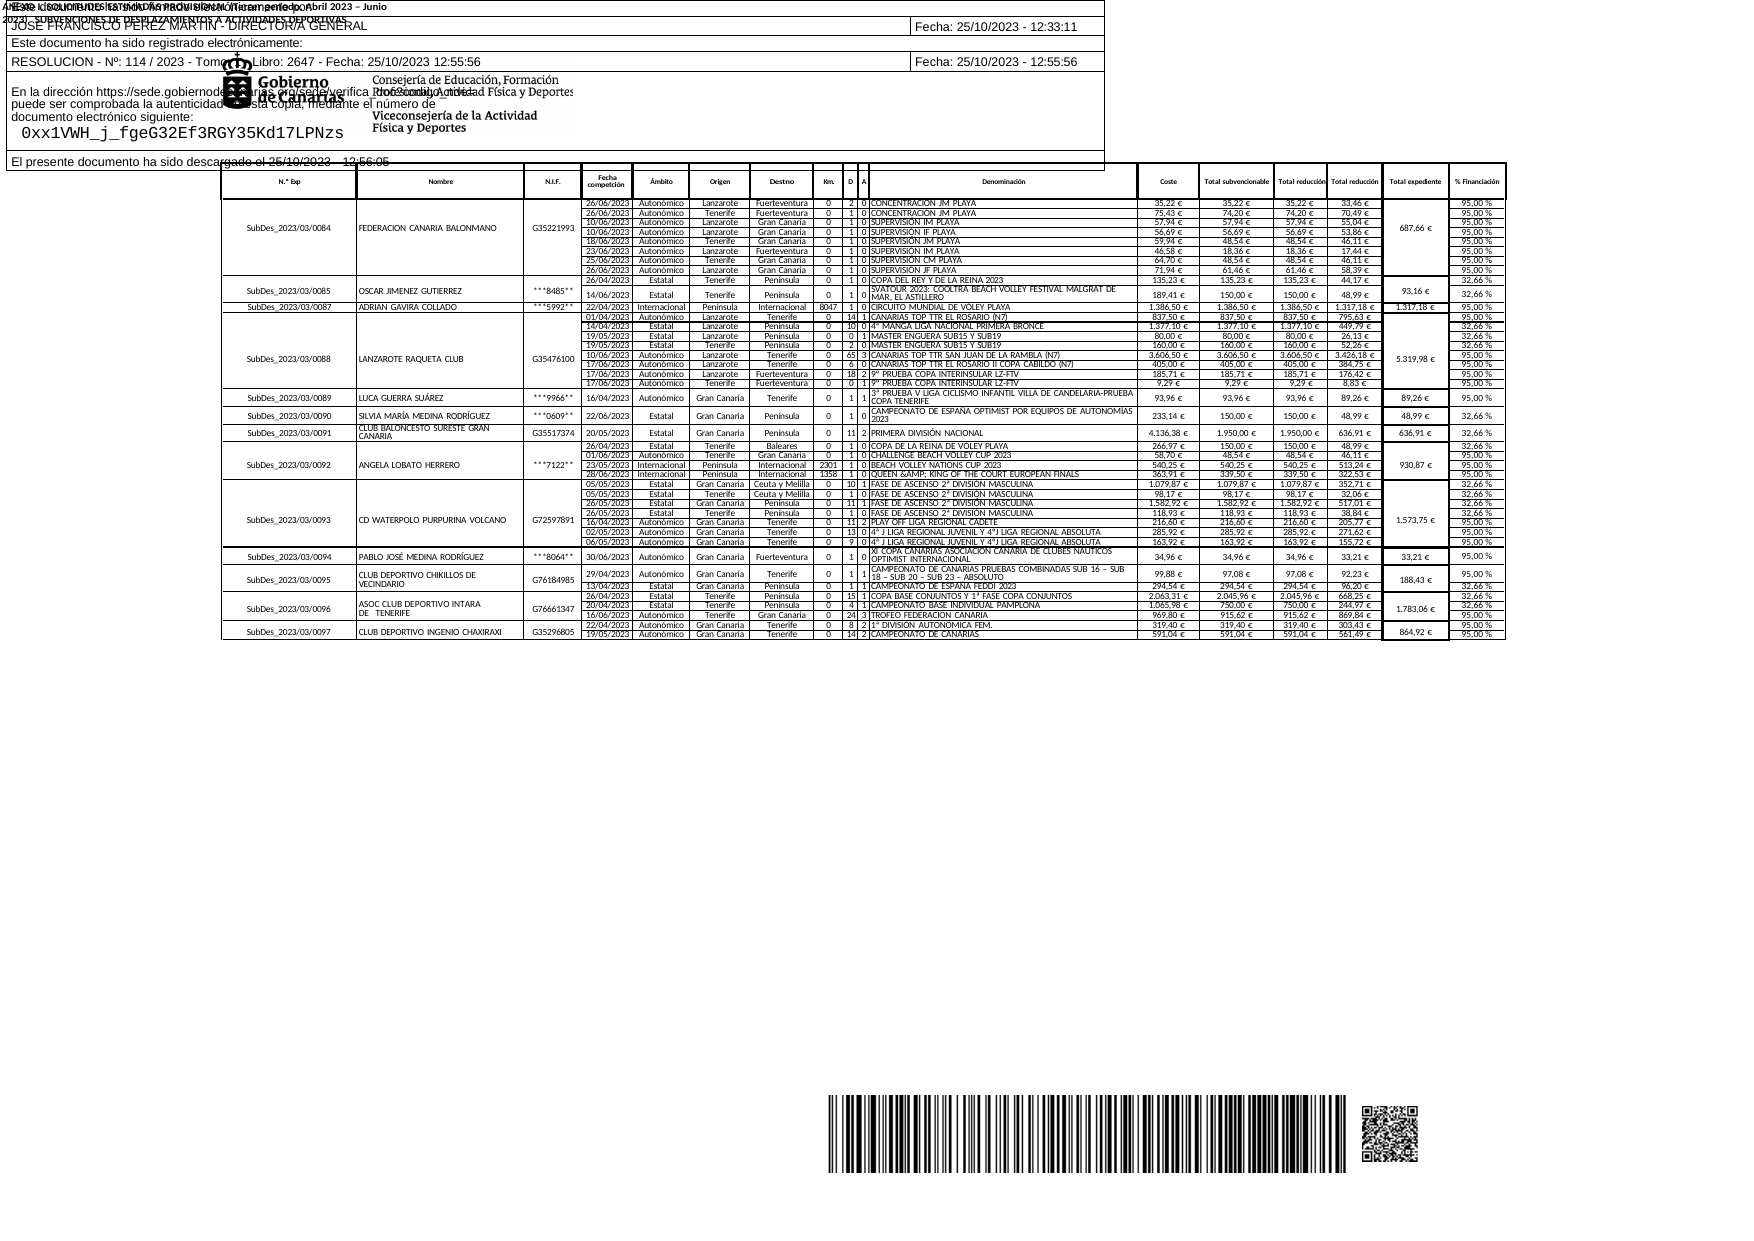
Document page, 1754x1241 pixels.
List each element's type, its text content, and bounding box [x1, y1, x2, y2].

table_cell 118,93 € [1274, 509, 1327, 518]
table_cell Gran Canaria [750, 611, 813, 620]
table_cell 1 [858, 480, 869, 489]
table_cell 95,00 % [1450, 350, 1505, 359]
table_cell CANARIAS TOP TTR EL ROSARIO (N7) [870, 313, 1137, 321]
table_cell SubDes_2023/03/0090 [222, 407, 356, 423]
table_cell 17,44 € [1328, 247, 1381, 256]
table_cell ***9966** [524, 389, 581, 406]
table_cell Tenerife [750, 313, 813, 321]
table_cell Internacional [750, 303, 813, 312]
table_cell 540,25 € [1200, 461, 1273, 470]
table_cell 0 [814, 286, 842, 302]
table_cell SVATOUR 2023: COOLTRA BEACH VOLLEY FESTIVAL MALGRAT DE MAR, EL ASTILLERO [870, 286, 1137, 302]
table_cell 0 [814, 380, 842, 388]
table_cell 285,92 € [1274, 528, 1327, 537]
table_cell Estatal [633, 342, 689, 350]
table_cell 16/04/2023 [582, 389, 632, 406]
table_cell CAMPEONATO DE ESPAÑA OPTIMIST POR EQUIPOS DE AUTONOMÍAS 2023 [870, 407, 1137, 423]
table_cell XI COPA CANARIAS ASOCIACIÓN CANARIA DE CLUBES NÁUTICOS OPTIMIST INTERNACIONAL [870, 548, 1137, 564]
table_cell 0 [814, 452, 842, 460]
table_cell 53,86 € [1328, 228, 1381, 237]
table_cell Fuerteventura [750, 380, 813, 388]
table_cell 17/06/2023 [582, 370, 632, 379]
table_cell Gran Canaria [690, 565, 749, 582]
table_cell Península [750, 583, 813, 591]
table_cell 80,00 € [1200, 332, 1273, 341]
table_cell FASE DE ASCENSO 2ª DIVISIÓN MASCULINA [870, 509, 1137, 518]
table_cell Tenerife [750, 389, 813, 406]
table_cell 864,92 € [1384, 622, 1448, 639]
table_cell 22/04/2023 [582, 621, 632, 629]
table_cell G76661347 [524, 592, 581, 620]
table_cell 0 [858, 509, 869, 518]
table_cell Lanzarote [690, 228, 749, 237]
table_cell Tenerife [690, 452, 749, 460]
table_cell 285,92 € [1200, 528, 1273, 537]
table_cell Estatal [633, 425, 689, 441]
table_cell Gran Canaria [690, 548, 749, 564]
table_cell 22/06/2023 [582, 407, 632, 423]
table_cell 1 [858, 602, 869, 610]
table_cell 233,14 € [1138, 407, 1199, 423]
table_cell 0 [858, 361, 869, 369]
table_cell 74,20 € [1274, 209, 1327, 217]
table_cell 20/05/2023 [582, 425, 632, 441]
table_cell Autonómico [633, 266, 689, 275]
table_cell Lanzarote [690, 219, 749, 227]
table_cell 95,00 % [1450, 470, 1505, 479]
table_cell 294,54 € [1274, 583, 1327, 591]
table_cell Fuerteventura [750, 370, 813, 379]
table_cell Estatal [633, 490, 689, 498]
table_cell 32,06 € [1328, 490, 1381, 498]
table_cell 1 [843, 461, 857, 470]
table_cell 3ª PRUEBA V LIGA CICLISMO INFANTIL VILLA DE CANDELARIA-PRUEBA COPA TENERIFE [870, 389, 1137, 406]
table_cell Gran Canaria [690, 538, 749, 546]
table_cell 3.426,18 € [1328, 351, 1381, 359]
table_cell 1 [843, 219, 857, 227]
table_cell 266,97 € [1138, 442, 1199, 451]
table_cell Tenerife [690, 276, 749, 284]
table_cell Lanzarote [690, 200, 749, 208]
table_cell 1 [843, 583, 857, 591]
table_cell 1 [843, 247, 857, 256]
table_header Coste [1139, 164, 1198, 198]
table_cell 74,20 € [1200, 209, 1273, 217]
table_cell 0 [814, 500, 842, 508]
table_cell 32,66 % [1450, 275, 1505, 284]
table_cell Tenerife [750, 621, 813, 629]
table_cell CD WATERPOLO PURPURINA VOLCANO [357, 480, 523, 546]
table_cell Autonómico [633, 452, 689, 460]
table_cell 1.950,00 € [1200, 425, 1273, 441]
table_cell Península [690, 471, 749, 479]
table_cell Autonómico [633, 565, 689, 582]
table_cell 405,00 € [1138, 361, 1199, 369]
table_cell BEACH VOLLEY NATIONS CUP 2023 [870, 461, 1137, 470]
table_cell 1 [843, 303, 857, 312]
table_cell 55,04 € [1328, 219, 1381, 227]
table_cell 01/04/2023 [582, 313, 632, 321]
table_cell 34,96 € [1274, 548, 1327, 564]
table_cell 1 [843, 442, 857, 451]
table_cell 0 [814, 323, 842, 331]
table_cell Gran Canaria [750, 266, 813, 275]
table_cell Autonómico [633, 631, 689, 639]
table_cell 35,22 € [1138, 200, 1199, 208]
table_cell 285,92 € [1138, 528, 1199, 537]
table_cell 0 [814, 407, 842, 423]
table_cell 05/05/2023 [582, 480, 632, 489]
table_cell 32,66 % [1450, 582, 1505, 591]
table_cell 61,46 € [1200, 266, 1273, 275]
table_cell 319,40 € [1274, 621, 1327, 629]
table_cell 26/06/2023 [582, 200, 632, 208]
table_cell 189,41 € [1138, 286, 1199, 302]
table_cell Autonómico [633, 528, 689, 537]
table_cell Gran Canaria [690, 407, 749, 423]
table_cell 95,00 % [1450, 546, 1505, 564]
table_cell 48,54 € [1274, 257, 1327, 265]
table_cell SubDes_2023/03/0096 [222, 592, 356, 620]
table_cell 20/04/2023 [582, 602, 632, 610]
table_cell 176,42 € [1328, 370, 1381, 379]
table_cell Lanzarote [690, 323, 749, 331]
table_cell 99,88 € [1138, 565, 1199, 582]
table_cell 188,43 € [1384, 566, 1448, 591]
table_cell 17/06/2023 [582, 361, 632, 369]
table_cell G76184985 [524, 565, 581, 591]
table_cell 2301 [814, 461, 842, 470]
table_cell 10 [843, 323, 857, 331]
table_cell Baleares [750, 442, 813, 451]
table_cell SubDes_2023/03/0085 [222, 276, 356, 302]
table_cell 64,70 € [1138, 257, 1199, 265]
table_cell 3.606,50 € [1274, 351, 1327, 359]
table_cell 0 [814, 592, 842, 601]
table_cell CAMPEONATO BASE INDIVIDUAL PAMPLONA [870, 602, 1137, 610]
table_cell SubDes_2023/03/0084 [222, 199, 356, 275]
table_cell Gran Canaria [750, 238, 813, 246]
table_cell 32,66 % [1450, 601, 1505, 610]
table_cell 95,00 % [1450, 564, 1505, 582]
table_cell 1 [858, 389, 869, 406]
table_cell 1.582,92 € [1274, 500, 1327, 508]
table_cell 30/06/2023 [582, 548, 632, 564]
table_cell 11 [843, 500, 857, 508]
table_cell 150,00 € [1274, 286, 1327, 302]
table_cell 0 [858, 342, 869, 350]
table_cell 95,00 % [1450, 379, 1505, 388]
table_cell FASE DE ASCENSO 2ª DIVISIÓN MASCULINA [870, 500, 1137, 508]
table_cell 18,36 € [1274, 247, 1327, 256]
table_cell 513,24 € [1328, 461, 1381, 470]
table_cell CANARIAS TOP TTR SAN JUAN DE LA RAMBLA (N7) [870, 351, 1137, 359]
table_header A [859, 164, 868, 198]
table_cell Península [690, 303, 749, 312]
table_cell G35221993 [524, 200, 581, 275]
table_cell 26/06/2023 [582, 266, 632, 275]
table_cell 1 [843, 228, 857, 237]
table_cell 837,50 € [1200, 313, 1273, 321]
table_header Total reducción [1328, 164, 1381, 198]
table_cell 32,66 % [1450, 341, 1505, 350]
table_cell 95,00 % [1450, 237, 1505, 246]
table_cell Estatal [633, 509, 689, 518]
table_cell 9,29 € [1274, 380, 1327, 388]
table_cell 185,71 € [1200, 370, 1273, 379]
table_cell 34,96 € [1138, 548, 1199, 564]
table_cell 1 [858, 332, 869, 341]
table_cell 1 [843, 209, 857, 217]
table_cell 2.063,31 € [1138, 592, 1199, 601]
table_header Fecha competción [583, 164, 631, 198]
table_cell 561,49 € [1328, 631, 1381, 639]
table_cell 1 [843, 266, 857, 275]
table_cell 0 [858, 209, 869, 217]
table_cell CHALLENGE BEACH VOLLEY CUP 2023 [870, 452, 1137, 460]
table_cell 48,54 € [1274, 238, 1327, 246]
table_header Total expediente [1384, 164, 1448, 198]
table_cell 0 [858, 452, 869, 460]
table_cell 33,46 € [1328, 200, 1381, 208]
table_cell Autonómico [633, 370, 689, 379]
table_cell 6 [843, 361, 857, 369]
table_cell SubDes_2023/03/0091 [222, 425, 356, 441]
table_cell 98,17 € [1200, 490, 1273, 498]
table_cell 0 [858, 461, 869, 470]
table_cell 1 [843, 509, 857, 518]
table_cell 95,00 % [1450, 227, 1505, 237]
table_cell 303,43 € [1328, 621, 1381, 629]
table_cell 1 [843, 452, 857, 460]
table_cell FEDERACION CANARIA BALONMANO [357, 200, 523, 275]
table_cell Autonómico [633, 389, 689, 406]
table_cell 1 [858, 313, 869, 321]
table_cell 668,25 € [1328, 592, 1381, 601]
table_cell 95,00 % [1450, 302, 1505, 312]
table_cell 93,96 € [1200, 389, 1273, 406]
table_cell MASTER ENGUERA SUB15 Y SUB19 [870, 342, 1137, 350]
table_cell 98,17 € [1138, 490, 1199, 498]
table_cell Gran Canaria [690, 500, 749, 508]
table_cell SUPERVISIÓN JM PLAYA [870, 238, 1137, 246]
table_cell 10 [843, 480, 857, 489]
table_cell 1.377,10 € [1274, 323, 1327, 331]
table_cell 95,00 % [1450, 630, 1505, 639]
table_cell 216,60 € [1200, 519, 1273, 527]
table_header Total reducción [1275, 164, 1326, 198]
table_cell Tenerife [690, 611, 749, 620]
table_cell Tenerife [690, 342, 749, 350]
table_cell TROFEO FEDERACION CANARIA [870, 611, 1137, 620]
table_cell 46,11 € [1328, 257, 1381, 265]
table_cell COPA BASE CONJUNTOS Y 1ª FASE COPA CONJUNTOS [870, 592, 1137, 601]
table_cell FASE DE ASCENSO 2ª DIVISIÓN MASCULINA [870, 480, 1137, 489]
table_cell 4 [843, 602, 857, 610]
table_cell 1.317,18 € [1384, 304, 1448, 312]
table_cell 11 [843, 425, 857, 441]
table_cell 1.950,00 € [1274, 425, 1327, 441]
table_cell 0 [814, 602, 842, 610]
table_cell 160,00 € [1138, 342, 1199, 350]
table_cell 969,80 € [1138, 611, 1199, 620]
table_cell SILVIA MARÍA MEDINA RODRÍGUEZ [357, 407, 523, 423]
table_cell 26/05/2023 [582, 509, 632, 518]
table_cell 32,66 % [1450, 331, 1505, 341]
table_cell Península [750, 407, 813, 423]
table_cell 95,00 % [1450, 198, 1505, 208]
table_cell 58,39 € [1328, 266, 1381, 275]
table_cell 95,00 % [1450, 312, 1505, 321]
table_cell 0 [858, 276, 869, 284]
table_cell Autonómico [633, 361, 689, 369]
table_cell 1 [843, 471, 857, 479]
table_cell 294,54 € [1138, 583, 1199, 591]
table_cell 0 [814, 631, 842, 639]
table_cell ADRIAN GAVIRA COLLADO [357, 303, 523, 312]
table_cell 118,93 € [1138, 509, 1199, 518]
table_cell 10/06/2023 [582, 228, 632, 237]
table_cell 48,54 € [1200, 452, 1273, 460]
table_cell Autonómico [633, 257, 689, 265]
table_cell 636,91 € [1384, 426, 1448, 441]
table_cell 56,69 € [1274, 228, 1327, 237]
table_cell CONCENTRACIÓN JM PLAYA [870, 209, 1137, 217]
table_cell 26/05/2023 [582, 500, 632, 508]
table_cell 48,99 € [1328, 407, 1381, 423]
table_header N.º Exp [222, 164, 355, 198]
table_cell 95,00 % [1450, 246, 1505, 256]
table_cell 0 [858, 548, 869, 564]
table_cell 1 [843, 490, 857, 498]
table_cell 35,22 € [1274, 200, 1327, 208]
table_cell Autonómico [633, 351, 689, 359]
table_cell 0 [814, 519, 842, 527]
table_cell 0 [814, 548, 842, 564]
table_cell 0 [814, 361, 842, 369]
table_cell 95,00 % [1450, 527, 1505, 537]
table_cell 33,21 € [1384, 549, 1448, 564]
table_cell 9,29 € [1138, 380, 1199, 388]
table_cell 1.065,98 € [1138, 602, 1199, 610]
table_cell Internacional [633, 471, 689, 479]
table_cell 1 [843, 565, 857, 582]
table_cell Estatal [633, 480, 689, 489]
table_cell ANGELA LOBATO HERRERO [357, 442, 523, 479]
table_cell 0 [858, 200, 869, 208]
table_cell SubDes_2023/03/0087 [222, 303, 356, 312]
table_cell 1 [843, 257, 857, 265]
table_cell 48,99 € [1384, 408, 1448, 423]
table_cell QUEEN &AMP; KING OF THE COURT EUROPEAN FINALS [870, 471, 1137, 479]
table_cell 46,58 € [1138, 247, 1199, 256]
table_cell 2.045,96 € [1200, 592, 1273, 601]
table_cell 89,26 € [1328, 389, 1381, 406]
table_cell Internacional [633, 303, 689, 312]
table_cell 449,79 € [1328, 323, 1381, 331]
table_cell 517,01 € [1328, 500, 1381, 508]
table_header % Financiación [1450, 164, 1505, 198]
table_cell 1 [843, 407, 857, 423]
table_cell Tenerife [750, 565, 813, 582]
table_cell 2.045,96 € [1274, 592, 1327, 601]
table_cell Tenerife [750, 361, 813, 369]
table_cell 1.079,87 € [1200, 480, 1273, 489]
table_cell PLAY OFF LIGA REGIONAL CADETE [870, 519, 1137, 527]
table_cell 10/06/2023 [582, 351, 632, 359]
table_cell Autonómico [633, 538, 689, 546]
table_cell 1 [858, 583, 869, 591]
table_cell Autonómico [633, 238, 689, 246]
table_cell Internacional [750, 471, 813, 479]
table_cell Península [750, 323, 813, 331]
table_cell 0 [858, 303, 869, 312]
table_cell 02/05/2023 [582, 528, 632, 537]
table_cell G72597891 [524, 480, 581, 546]
table_cell CAMPEONATO DE ESPAÑA FEDDI 2023 [870, 583, 1137, 591]
table_cell Autonómico [633, 621, 689, 629]
table_cell 1 [843, 276, 857, 284]
table_cell 216,60 € [1274, 519, 1327, 527]
table_cell Autonómico [633, 519, 689, 527]
table_cell 14 [843, 313, 857, 321]
table_cell 34,96 € [1200, 548, 1273, 564]
table_cell 71,94 € [1138, 266, 1199, 275]
table_cell 0 [858, 247, 869, 256]
table_cell Tenerife [690, 286, 749, 302]
table_cell Península [690, 461, 749, 470]
table_cell Tenerife [690, 509, 749, 518]
table_cell Gran Canaria [750, 257, 813, 265]
table_header Destno [751, 164, 812, 198]
table_cell 19/05/2023 [582, 631, 632, 639]
table_cell 363,91 € [1138, 471, 1199, 479]
table_cell SubDes_2023/03/0093 [222, 480, 356, 546]
table_cell 19/05/2023 [582, 342, 632, 350]
table_header Ámbito [634, 164, 688, 198]
table_cell 837,50 € [1138, 313, 1199, 321]
table_cell 0 [814, 332, 842, 341]
table_cell Península [750, 602, 813, 610]
table_cell 24 [843, 611, 857, 620]
table_cell Estatal [633, 407, 689, 423]
table_cell 1 [858, 500, 869, 508]
table_cell PRIMERA DIVISIÓN NACIONAL [870, 425, 1137, 441]
table_cell 0 [858, 323, 869, 331]
table_cell 95,00 % [1450, 460, 1505, 470]
table_cell 185,71 € [1274, 370, 1327, 379]
table_cell 18 [843, 370, 857, 379]
table_cell Gran Canaria [690, 583, 749, 591]
table_cell 26/04/2023 [582, 442, 632, 451]
table_cell Lanzarote [690, 332, 749, 341]
table_cell Tenerife [690, 442, 749, 451]
table_cell Tenerife [750, 519, 813, 527]
table_cell 61,46 € [1274, 266, 1327, 275]
table_cell 160,00 € [1274, 342, 1327, 350]
table_cell 46,11 € [1328, 238, 1381, 246]
table_cell Autonómico [633, 219, 689, 227]
table_cell Lanzarote [690, 361, 749, 369]
table_header Denominación [870, 164, 1136, 198]
table_cell Tenerife [690, 602, 749, 610]
table_cell Lanzarote [690, 313, 749, 321]
table_cell 0 [814, 238, 842, 246]
picture [222, 72, 574, 134]
table_cell 44,17 € [1328, 276, 1381, 284]
table_cell Tenerife [750, 631, 813, 639]
table_cell 0 [814, 389, 842, 406]
table_cell 26/06/2023 [582, 209, 632, 217]
table_cell 216,60 € [1138, 519, 1199, 527]
table_cell 0 [814, 442, 842, 451]
table_cell Lanzarote [690, 370, 749, 379]
table_cell 319,40 € [1138, 621, 1199, 629]
table_cell Gran Canaria [690, 519, 749, 527]
table_cell Autonómico [633, 313, 689, 321]
table_cell 636,91 € [1328, 425, 1381, 441]
table_cell Gran Canaria [690, 425, 749, 441]
table_cell Tenerife [690, 592, 749, 601]
table_cell 163,92 € [1200, 538, 1273, 546]
table_cell 18/06/2023 [582, 238, 632, 246]
table_cell PABLO JOSÉ MEDINA RODRÍGUEZ [357, 548, 523, 564]
table_cell 35,22 € [1200, 200, 1273, 208]
table_cell 2 [858, 519, 869, 527]
table_cell Península [750, 276, 813, 284]
table_cell LUCA GUERRA SUÁREZ [357, 389, 523, 406]
table_cell SubDes_2023/03/0095 [222, 565, 356, 591]
table_cell 92,23 € [1328, 565, 1381, 582]
table_header Total subvencionable [1200, 164, 1273, 198]
table_cell Autonómico [633, 548, 689, 564]
table_cell Tenerife [750, 538, 813, 546]
table_cell 795,63 € [1328, 313, 1381, 321]
table_cell 1 [843, 548, 857, 564]
table_cell 2 [858, 631, 869, 639]
table_cell SubDes_2023/03/0097 [222, 621, 356, 639]
picture [1362, 1106, 1418, 1162]
table_cell CAMPEONATO DE CANARIAS [870, 631, 1137, 639]
table_cell Lanzarote [690, 266, 749, 275]
table_cell 591,04 € [1200, 631, 1273, 639]
table_cell 1.377,10 € [1138, 323, 1199, 331]
table_cell 1ª DIVISIÓN AUTONOMICA FEM. [870, 621, 1137, 629]
table_cell 4ª MANGA LIGA NACIONAL PRIMERA BRONCE [870, 323, 1137, 331]
table_cell ***8485** [524, 276, 581, 302]
table_cell 0 [858, 219, 869, 227]
table_cell 32,66 % [1450, 321, 1505, 331]
table_cell SubDes_2023/03/0092 [222, 442, 356, 479]
table_header Origen [690, 164, 749, 198]
table_cell 0 [814, 219, 842, 227]
table_cell 95,00 % [1450, 610, 1505, 620]
table_cell Autonómico [633, 209, 689, 217]
table_cell 16/06/2023 [582, 611, 632, 620]
table_cell 1 [843, 389, 857, 406]
table_cell 75,43 € [1138, 209, 1199, 217]
table_cell 95,00 % [1450, 208, 1505, 217]
table_cell Ceuta y Melilla [750, 490, 813, 498]
table_cell 0 [814, 342, 842, 350]
table_cell 93,96 € [1274, 389, 1327, 406]
table_cell COPA DE LA REINA DE VÓLEY PLAYA [870, 442, 1137, 451]
table_cell 2 [843, 200, 857, 208]
table_cell SUPERVISIÓN JF PLAYA [870, 266, 1137, 275]
table_cell 15 [843, 592, 857, 601]
table_cell 0 [814, 611, 842, 620]
table_cell Península [750, 425, 813, 441]
table_cell 118,93 € [1200, 509, 1273, 518]
table_cell 150,00 € [1274, 442, 1327, 451]
table_cell 14 [843, 631, 857, 639]
table_cell 0 [814, 538, 842, 546]
table_cell 0 [814, 276, 842, 284]
table_cell 0 [858, 228, 869, 237]
table_cell 52,26 € [1328, 342, 1381, 350]
table_cell Gran Canaria [750, 219, 813, 227]
table_header N.I.F. [525, 164, 580, 198]
table_cell 0 [858, 442, 869, 451]
table_cell 0 [814, 621, 842, 629]
table_cell Estatal [633, 602, 689, 610]
table_cell 32,66 % [1450, 591, 1505, 601]
table_cell 80,00 € [1274, 332, 1327, 341]
table_cell Península [750, 509, 813, 518]
table_cell 0 [814, 313, 842, 321]
table_cell 95,00 % [1450, 518, 1505, 527]
table_cell 135,23 € [1274, 276, 1327, 284]
table_cell 38,84 € [1328, 509, 1381, 518]
table_cell 3.606,50 € [1200, 351, 1273, 359]
table_cell CONCENTRACIÓN JM PLAYA [870, 200, 1137, 208]
table_cell 1.783,06 € [1384, 593, 1448, 620]
table_cell Autonómico [633, 247, 689, 256]
table_cell 319,40 € [1200, 621, 1273, 629]
table_cell 05/05/2023 [582, 490, 632, 498]
table_cell 32,66 % [1450, 489, 1505, 498]
table_cell 95,00 % [1450, 218, 1505, 227]
table_cell 1.582,92 € [1138, 500, 1199, 508]
table_cell 28/06/2023 [582, 471, 632, 479]
table_cell Gran Canaria [690, 621, 749, 629]
table_cell 95,00 % [1450, 265, 1505, 275]
table_cell 8,83 € [1328, 380, 1381, 388]
table_cell 3 [858, 611, 869, 620]
table_cell 185,71 € [1138, 370, 1199, 379]
table_cell 322,53 € [1328, 471, 1381, 479]
table_cell G35296805 [524, 621, 581, 639]
table_cell 0 [858, 407, 869, 423]
table_cell COPA DEL REY Y DE LA REINA 2023 [870, 276, 1137, 284]
table_cell 95,00 % [1450, 256, 1505, 265]
table_cell 9,29 € [1200, 380, 1273, 388]
table_cell Península [750, 342, 813, 350]
table_cell ***5992** [524, 303, 581, 312]
table_cell Gran Canaria [690, 631, 749, 639]
table_cell 65 [843, 351, 857, 359]
table_cell 915,62 € [1274, 611, 1327, 620]
table_cell 405,00 € [1274, 361, 1327, 369]
table_cell 0 [814, 228, 842, 237]
table_cell Tenerife [690, 490, 749, 498]
table_cell CIRCUITO MUNDIAL DE VÓLEY PLAYA [870, 303, 1137, 312]
table_cell 4ª J LIGA REGIONAL JUVENIL Y 4ºJ LIGA REGIONAL ABSOLUTA [870, 538, 1137, 546]
table_cell Tenerife [690, 209, 749, 217]
table_cell 0 [858, 490, 869, 498]
table_cell 244,97 € [1328, 602, 1381, 610]
table_cell 0 [858, 528, 869, 537]
table_cell 48,99 € [1328, 286, 1381, 302]
table_cell 3 [858, 351, 869, 359]
table_cell ***7122** [524, 442, 581, 479]
table_cell SUPERVISIÓN IF PLAYA [870, 228, 1137, 237]
table_cell 1.079,87 € [1138, 480, 1199, 489]
table_cell 95,00 % [1450, 369, 1505, 379]
table_cell 0 [858, 471, 869, 479]
table_cell 57,94 € [1138, 219, 1199, 227]
table_cell 4.136,38 € [1138, 425, 1199, 441]
table_cell SUPERVISIÓN IM PLAYA [870, 247, 1137, 256]
table_cell 97,08 € [1274, 565, 1327, 582]
table_cell 405,00 € [1200, 361, 1273, 369]
table_cell 19/05/2023 [582, 332, 632, 341]
table_cell Autonómico [633, 380, 689, 388]
table_cell Autonómico [633, 228, 689, 237]
table_cell 0 [814, 370, 842, 379]
table_cell 56,69 € [1200, 228, 1273, 237]
table_cell 46,11 € [1328, 452, 1381, 460]
table_cell Estatal [633, 442, 689, 451]
table_cell 95,00 % [1450, 388, 1505, 406]
table_cell Fuerteventura [750, 548, 813, 564]
table_cell SubDes_2023/03/0088 [222, 313, 356, 388]
table_cell 0 [858, 238, 869, 246]
table_cell 1.573,75 € [1384, 481, 1448, 546]
table_cell 540,25 € [1274, 461, 1327, 470]
table_cell G35476100 [524, 313, 581, 388]
table_cell 1.386,50 € [1200, 303, 1273, 312]
table_cell 0 [814, 257, 842, 265]
table_cell 9 [843, 538, 857, 546]
table_cell 1 [843, 286, 857, 302]
table_cell 57,94 € [1200, 219, 1273, 227]
table_cell 1 [843, 238, 857, 246]
table_cell 48,54 € [1274, 452, 1327, 460]
table_cell 56,69 € [1138, 228, 1199, 237]
table_cell 95,00 % [1450, 537, 1505, 546]
table_cell SubDes_2023/03/0094 [222, 547, 356, 564]
table_cell 1 [858, 565, 869, 582]
table_cell 150,00 € [1200, 286, 1273, 302]
table_cell 591,04 € [1274, 631, 1327, 639]
table_cell Tenerife [690, 257, 749, 265]
picture [222, 52, 574, 71]
table_cell 95,00 % [1450, 451, 1505, 460]
table_cell 0 [814, 209, 842, 217]
table_cell OSCAR JIMENEZ GUTIERREZ [357, 276, 523, 302]
table_cell 0 [814, 565, 842, 582]
table_cell 1.079,87 € [1274, 480, 1327, 489]
table_cell 11 [843, 519, 857, 527]
table_cell 0 [814, 247, 842, 256]
table_cell 687,66 € [1384, 200, 1448, 275]
table_cell 1 [858, 592, 869, 601]
table_cell 16/04/2023 [582, 519, 632, 527]
table_cell 26,13 € [1328, 332, 1381, 341]
table_cell 80,00 € [1138, 332, 1199, 341]
table_cell 1.317,18 € [1328, 303, 1381, 312]
table_cell 339,50 € [1200, 471, 1273, 479]
table_cell Lanzarote [690, 247, 749, 256]
table_cell Fuerteventura [750, 200, 813, 208]
table_cell 95,00 % [1450, 360, 1505, 369]
table_cell 32,66 % [1450, 499, 1505, 508]
table_cell G35517374 [524, 425, 581, 441]
table_cell 14/04/2023 [582, 323, 632, 331]
table_cell 0 [814, 528, 842, 537]
table_cell Fuerteventura [750, 209, 813, 217]
table_cell 70,49 € [1328, 209, 1381, 217]
table_cell LANZAROTE RAQUETA CLUB [357, 313, 523, 388]
table_cell 57,94 € [1274, 219, 1327, 227]
table_cell 25/06/2023 [582, 257, 632, 265]
table_cell 0 [858, 257, 869, 265]
table_cell 14/06/2023 [582, 286, 632, 302]
table_cell 1358 [814, 471, 842, 479]
table_cell 1.582,92 € [1200, 500, 1273, 508]
table_cell 750,00 € [1200, 602, 1273, 610]
table_cell 5.319,98 € [1384, 314, 1448, 388]
table_cell 930,87 € [1384, 443, 1448, 479]
table_cell 0 [814, 266, 842, 275]
table_cell 150,00 € [1200, 442, 1273, 451]
table_cell SUPERVISIÓN IM PLAYA [870, 219, 1137, 227]
table_cell 18,36 € [1200, 247, 1273, 256]
table_cell 2 [858, 370, 869, 379]
table_cell 32,66 % [1450, 479, 1505, 489]
table_cell 750,00 € [1274, 602, 1327, 610]
table_cell 160,00 € [1200, 342, 1273, 350]
table_cell 98,17 € [1274, 490, 1327, 498]
table_cell 95,00 % [1450, 620, 1505, 629]
table_cell Tenerife [750, 528, 813, 537]
table_cell 48,99 € [1328, 442, 1381, 451]
table_cell 0 [858, 538, 869, 546]
table_cell 150,00 € [1200, 407, 1273, 423]
table_cell 915,62 € [1200, 611, 1273, 620]
table_cell 1.377,10 € [1200, 323, 1273, 331]
table_cell 33,21 € [1328, 548, 1381, 564]
table_cell 2 [858, 425, 869, 441]
table_cell 23/05/2023 [582, 461, 632, 470]
picture [828, 1095, 1346, 1173]
table_cell Gran Canaria [690, 528, 749, 537]
table_cell 06/05/2023 [582, 538, 632, 546]
table_cell SUPERVISIÓN CM PLAYA [870, 257, 1137, 265]
table_cell 2 [858, 621, 869, 629]
table_cell Tenerife [690, 238, 749, 246]
table_cell 26/04/2023 [582, 276, 632, 284]
table_cell 29/04/2023 [582, 565, 632, 582]
table_cell 0 [814, 509, 842, 518]
table_cell SubDes_2023/03/0089 [222, 389, 356, 406]
table_cell Internacional [633, 461, 689, 470]
table_cell ***8064** [524, 548, 581, 564]
table_cell CLUB DEPORTIVO INGENIO CHAXIRAXI [357, 621, 523, 639]
table_cell 9º PRUEBA COPA INTERINSULAR LZ-FTV [870, 370, 1137, 379]
table_cell 0 [814, 583, 842, 591]
table_cell Lanzarote [690, 351, 749, 359]
table_cell 9º PRUEBA COPA INTERINSULAR LZ-FTV [870, 380, 1137, 388]
table_cell 13/04/2023 [582, 583, 632, 591]
table_cell Internacional [750, 461, 813, 470]
table_cell Autonómico [633, 611, 689, 620]
table_header Km. [814, 164, 842, 198]
table_cell 150,00 € [1274, 407, 1327, 423]
table_cell FASE DE ASCENSO 2ª DIVISIÓN MASCULINA [870, 490, 1137, 498]
table_cell 48,54 € [1200, 238, 1273, 246]
table_cell Estatal [633, 332, 689, 341]
table_cell 339,50 € [1274, 471, 1327, 479]
table_cell 155,72 € [1328, 538, 1381, 546]
table_cell 0 [814, 425, 842, 441]
table_cell 89,26 € [1384, 390, 1448, 406]
table_cell 93,16 € [1384, 277, 1448, 302]
table_cell 0 [814, 480, 842, 489]
table_cell Estatal [633, 286, 689, 302]
table_cell 17/06/2023 [582, 380, 632, 388]
table_cell 0 [843, 380, 857, 388]
table_cell Autonómico [633, 200, 689, 208]
table_cell Gran Canaria [690, 389, 749, 406]
table_cell 837,50 € [1274, 313, 1327, 321]
table_cell Gran Canaria [750, 228, 813, 237]
table_cell ***0609** [524, 407, 581, 423]
table_cell 869,84 € [1328, 611, 1381, 620]
table_cell 384,75 € [1328, 361, 1381, 369]
table_cell 8 [843, 621, 857, 629]
table_cell 163,92 € [1138, 538, 1199, 546]
table_cell 97,08 € [1200, 565, 1273, 582]
table_cell Estatal [633, 276, 689, 284]
table_cell 1.386,50 € [1274, 303, 1327, 312]
table_cell 32,66 % [1450, 424, 1505, 441]
table_cell Gran Canaria [750, 452, 813, 460]
table_cell CLUB DEPORTIVO CHIKILLOS DE VECINDARIO [357, 565, 523, 591]
table_cell 32,66 % [1450, 441, 1505, 451]
table_cell 135,23 € [1200, 276, 1273, 284]
table_cell Estatal [633, 500, 689, 508]
table_cell Península [750, 286, 813, 302]
table_cell Estatal [633, 323, 689, 331]
table_cell 48,54 € [1200, 257, 1273, 265]
table_cell Gran Canaria [690, 480, 749, 489]
table_cell 205,77 € [1328, 519, 1381, 527]
table_cell Estatal [633, 592, 689, 601]
table_cell Ceuta y Melilla [750, 480, 813, 489]
table_cell ASOC CLUB DEPORTIVO INTARA DE TENERIFE [357, 592, 523, 620]
table_cell 13 [843, 528, 857, 537]
table_cell 0 [858, 266, 869, 275]
table_cell 1.386,50 € [1138, 303, 1199, 312]
table_cell 0 [858, 286, 869, 302]
table_header D [844, 164, 857, 198]
table_cell 32,66 % [1450, 508, 1505, 518]
table_cell 0 [843, 332, 857, 341]
table_cell 0 [814, 490, 842, 498]
table_cell 32,66 % [1450, 406, 1505, 423]
table_cell Península [750, 332, 813, 341]
table_cell 135,23 € [1138, 276, 1199, 284]
table_cell CAMPEONATO DE CANARIAS PRUEBAS COMBINADAS SUB 16 – SUB 18 – SUB 20 – SUB 23 – ABSOLUTO [870, 565, 1137, 582]
table_cell 32,66 % [1450, 285, 1505, 302]
table_cell 1 [858, 380, 869, 388]
table_cell 59,94 € [1138, 238, 1199, 246]
table_cell Península [750, 500, 813, 508]
table_cell MASTER ENGUERA SUB15 Y SUB19 [870, 332, 1137, 341]
table_cell Tenerife [750, 351, 813, 359]
table_cell 591,04 € [1138, 631, 1199, 639]
table_cell 540,25 € [1138, 461, 1199, 470]
table_header Nombre [358, 164, 523, 198]
table_cell Tenerife [690, 380, 749, 388]
table_cell CLUB BALONCESTO SURESTE GRAN CANARIA [357, 425, 523, 441]
table_cell 0 [814, 351, 842, 359]
table_cell 0 [814, 200, 842, 208]
table_cell 96,20 € [1328, 583, 1381, 591]
table_cell 22/04/2023 [582, 303, 632, 312]
table_cell 3.606,50 € [1138, 351, 1199, 359]
table_cell Fuerteventura [750, 247, 813, 256]
table_cell 93,96 € [1138, 389, 1199, 406]
table_cell 352,71 € [1328, 480, 1381, 489]
table_cell 2 [843, 342, 857, 350]
table_cell 271,62 € [1328, 528, 1381, 537]
table_cell 01/06/2023 [582, 452, 632, 460]
table_cell 23/06/2023 [582, 247, 632, 256]
table_cell Estatal [633, 583, 689, 591]
table_cell 8047 [814, 303, 842, 312]
table_cell 4ª J LIGA REGIONAL JUVENIL Y 4ºJ LIGA REGIONAL ABSOLUTA [870, 528, 1137, 537]
table_cell CANARIAS TOP TTR EL ROSARIO II COPA CABILDO (N7) [870, 361, 1137, 369]
table_cell 163,92 € [1274, 538, 1327, 546]
table_cell 294,54 € [1200, 583, 1273, 591]
table_cell Península [750, 592, 813, 601]
table_cell 26/04/2023 [582, 592, 632, 601]
table_cell 58,70 € [1138, 452, 1199, 460]
table_cell 10/06/2023 [582, 219, 632, 227]
